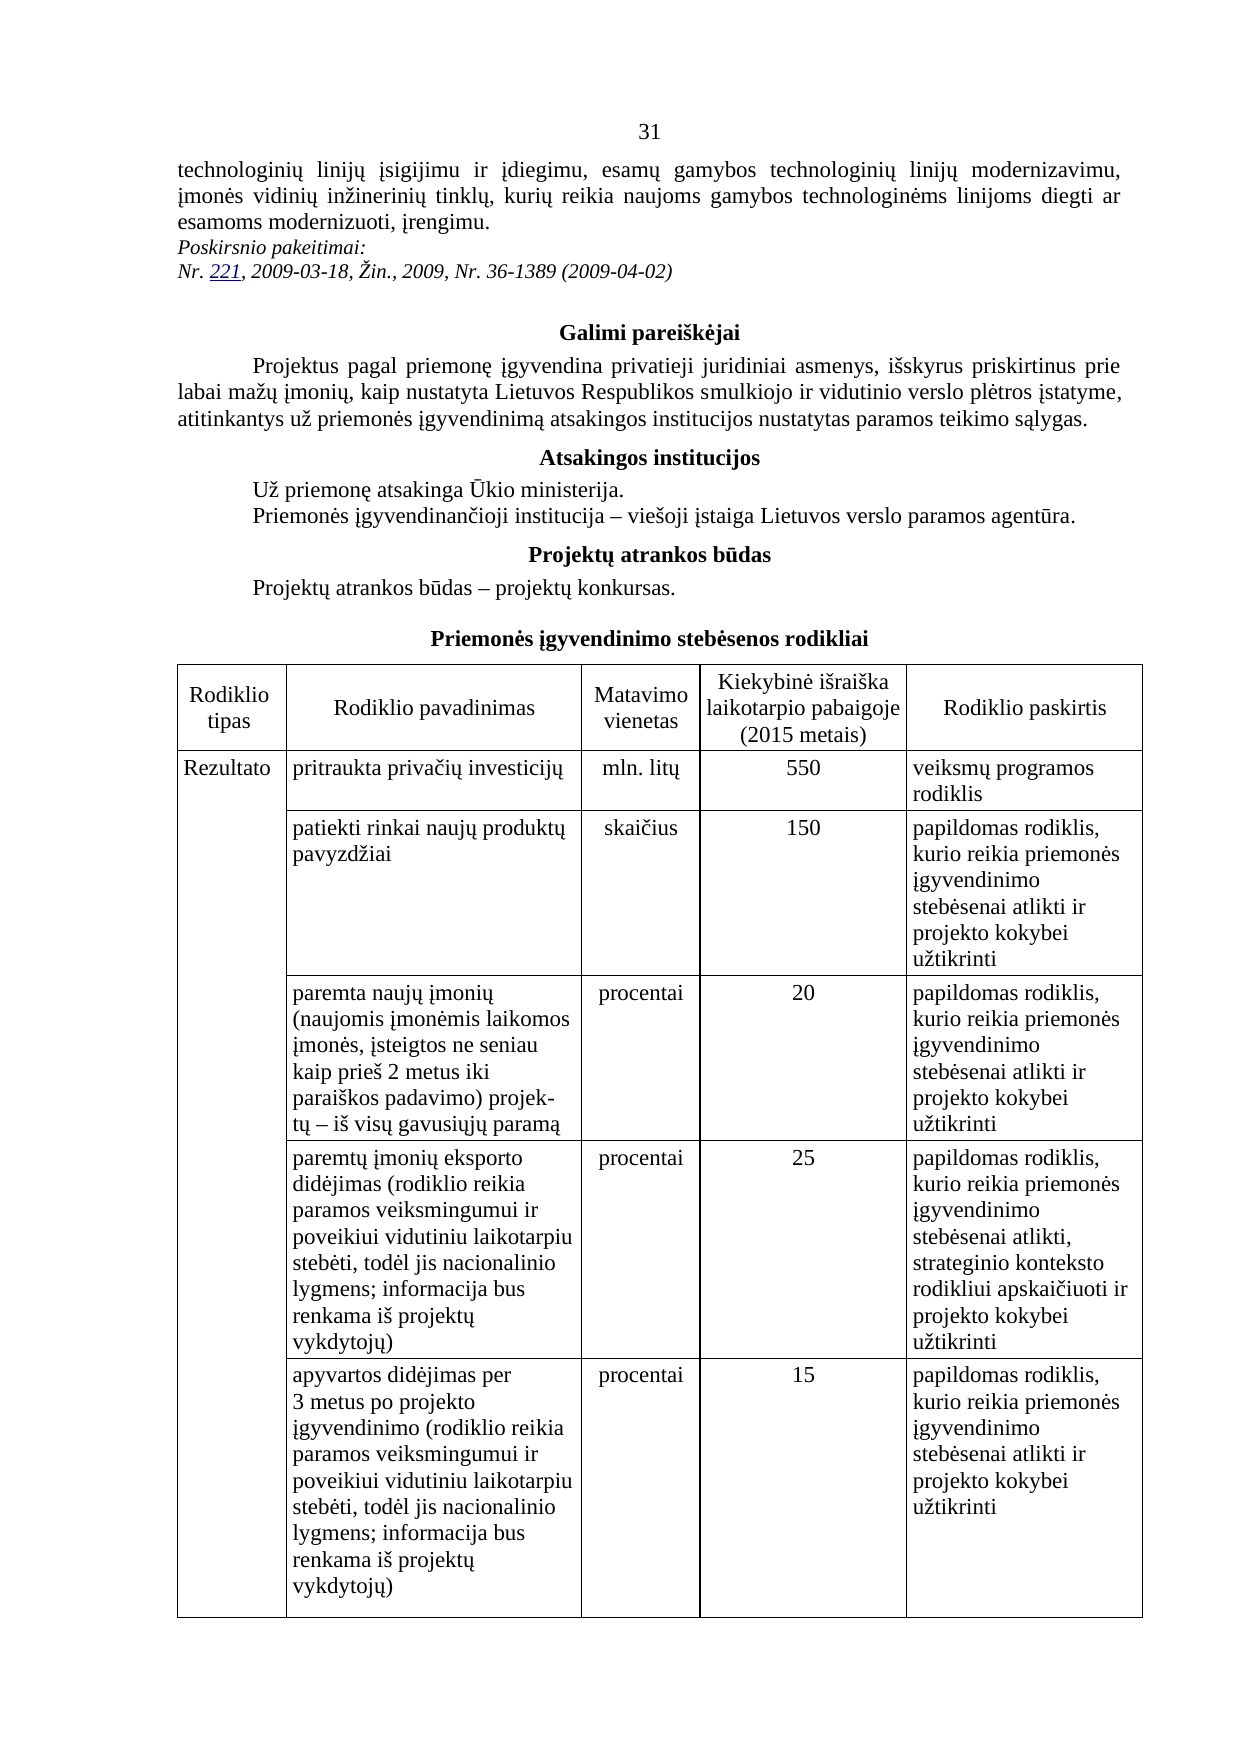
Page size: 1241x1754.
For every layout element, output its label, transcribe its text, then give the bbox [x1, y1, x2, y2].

text technologinių linijų įsigijimu ir įdiegimu, esamų gamybos technologinių linijų modernizavimu, įmonės vidinių inžinerinių tinklų, kurių reikia naujoms gamybos technologinėms linijoms diegti ar esamoms modernizuoti, įrengimu. [177, 156, 1122, 235]
table_cell papildomas rodiklis, kurio reikia priemonės įgyvendinimo stebėsenai atlikti, strateginio konteksto rodikliui apskaičiuoti ir projekto kokybei užtikrinti [907, 1141, 1142, 1357]
text Galimi pareiškėjai [177, 319, 1122, 346]
table_cell [178, 1140, 286, 1617]
text Atsakingos institucijos [177, 443, 1122, 470]
text Projektų atrankos būdas [177, 541, 1122, 568]
table_cell paremtų įmonių eksporto didėjimas (rodiklio reikia paramos veiksmingumui ir poveikiui vidutiniu laikotarpiu stebėti, todėl jis nacionalinio lygmens; informacija bus renkama iš projektų vykdytojų) [287, 1141, 581, 1357]
table_cell skaičius [582, 811, 699, 975]
table_cell 20 [701, 976, 906, 1140]
text Projektus pagal priemonę įgyvendina privatieji juridiniai asmenys, išskyrus priskirtinus prie labai mažų įmonių, kaip nustatyta Lietuvos Respublikos smulkiojo ir vidutinio verslo plėtros įstatyme, atitinkantys už priemonės įgyvendinimą atsakingos institucijos nustatytas paramos teikimo sąlygas. [177, 352, 1122, 431]
table_header Kiekybinė išraiška laikotarpio pabaigoje (2015 metais) [701, 665, 906, 750]
table_cell patiekti rinkai naujų produktų pavyzdžiai [287, 811, 581, 975]
text Nr. 221, 2009-03-18, Žin., 2009, Nr. 36-1389 (2009-04-02) [177, 259, 1122, 283]
table_cell mln. litų [582, 751, 699, 810]
table_cell 550 [701, 751, 906, 810]
table_cell veiksmų programos rodiklis [907, 751, 1142, 810]
table_cell 150 [701, 811, 906, 975]
text Poskirsnio pakeitimai: [177, 235, 1122, 259]
text Priemonės įgyvendinančioji institucija – viešoji įstaiga Lietuvos verslo paramos agentūra. [177, 502, 1122, 529]
table_header Rodiklio paskirtis [907, 665, 1142, 750]
text Už priemonę atsakinga Ūkio ministerija. [177, 476, 1122, 502]
table_cell Rezultato [178, 751, 286, 810]
table_cell apyvartos didėjimas per 3 metus po projekto įgyvendinimo (rodiklio rei­kia paramos veiksmingumui ir poveikiui vidutiniu laikotarpiu stebėti, todėl jis nacionalinio lygmens; informacija bus renkama iš projektų vykdytojų) [287, 1359, 581, 1617]
table_cell paremta naujų įmonių (naujomis įmonėmis laikomos įmonės, įsteigtos ne seniau kaip prieš 2 metus iki paraiškos padavimo) projek­tų – iš visų gavusiųjų paramą [287, 976, 581, 1140]
text Projektų atrankos būdas – projektų konkursas. [177, 574, 1122, 600]
table_cell papildomas rodiklis, kurio reikia priemonės įgyvendinimo stebėsenai atlikti ir projekto kokybei užtikrinti [907, 1359, 1142, 1617]
table_cell procentai [582, 976, 699, 1140]
table_cell 25 [701, 1141, 906, 1357]
table_cell papildomas rodiklis, kurio reikia priemonės įgyvendinimo stebėsenai atlikti ir projekto kokybei užtikrinti [907, 811, 1142, 975]
table_cell pritraukta privačių investicijų [287, 751, 581, 810]
table_header Matavimo vienetas [582, 665, 699, 750]
table_cell procentai [582, 1141, 699, 1357]
table_header Rodiklio tipas [178, 665, 286, 750]
text Priemonės įgyvendinimo stebėsenos rodikliai [177, 625, 1122, 652]
table_header Rodiklio pavadinimas [287, 665, 581, 750]
table_cell 15 [701, 1359, 906, 1617]
table_cell papildomas rodiklis, kurio reikia priemonės įgyvendinimo stebėsenai atlikti ir projekto kokybei užtikrinti [907, 976, 1142, 1140]
table_cell procentai [582, 1359, 699, 1617]
table_cell [178, 810, 286, 1140]
